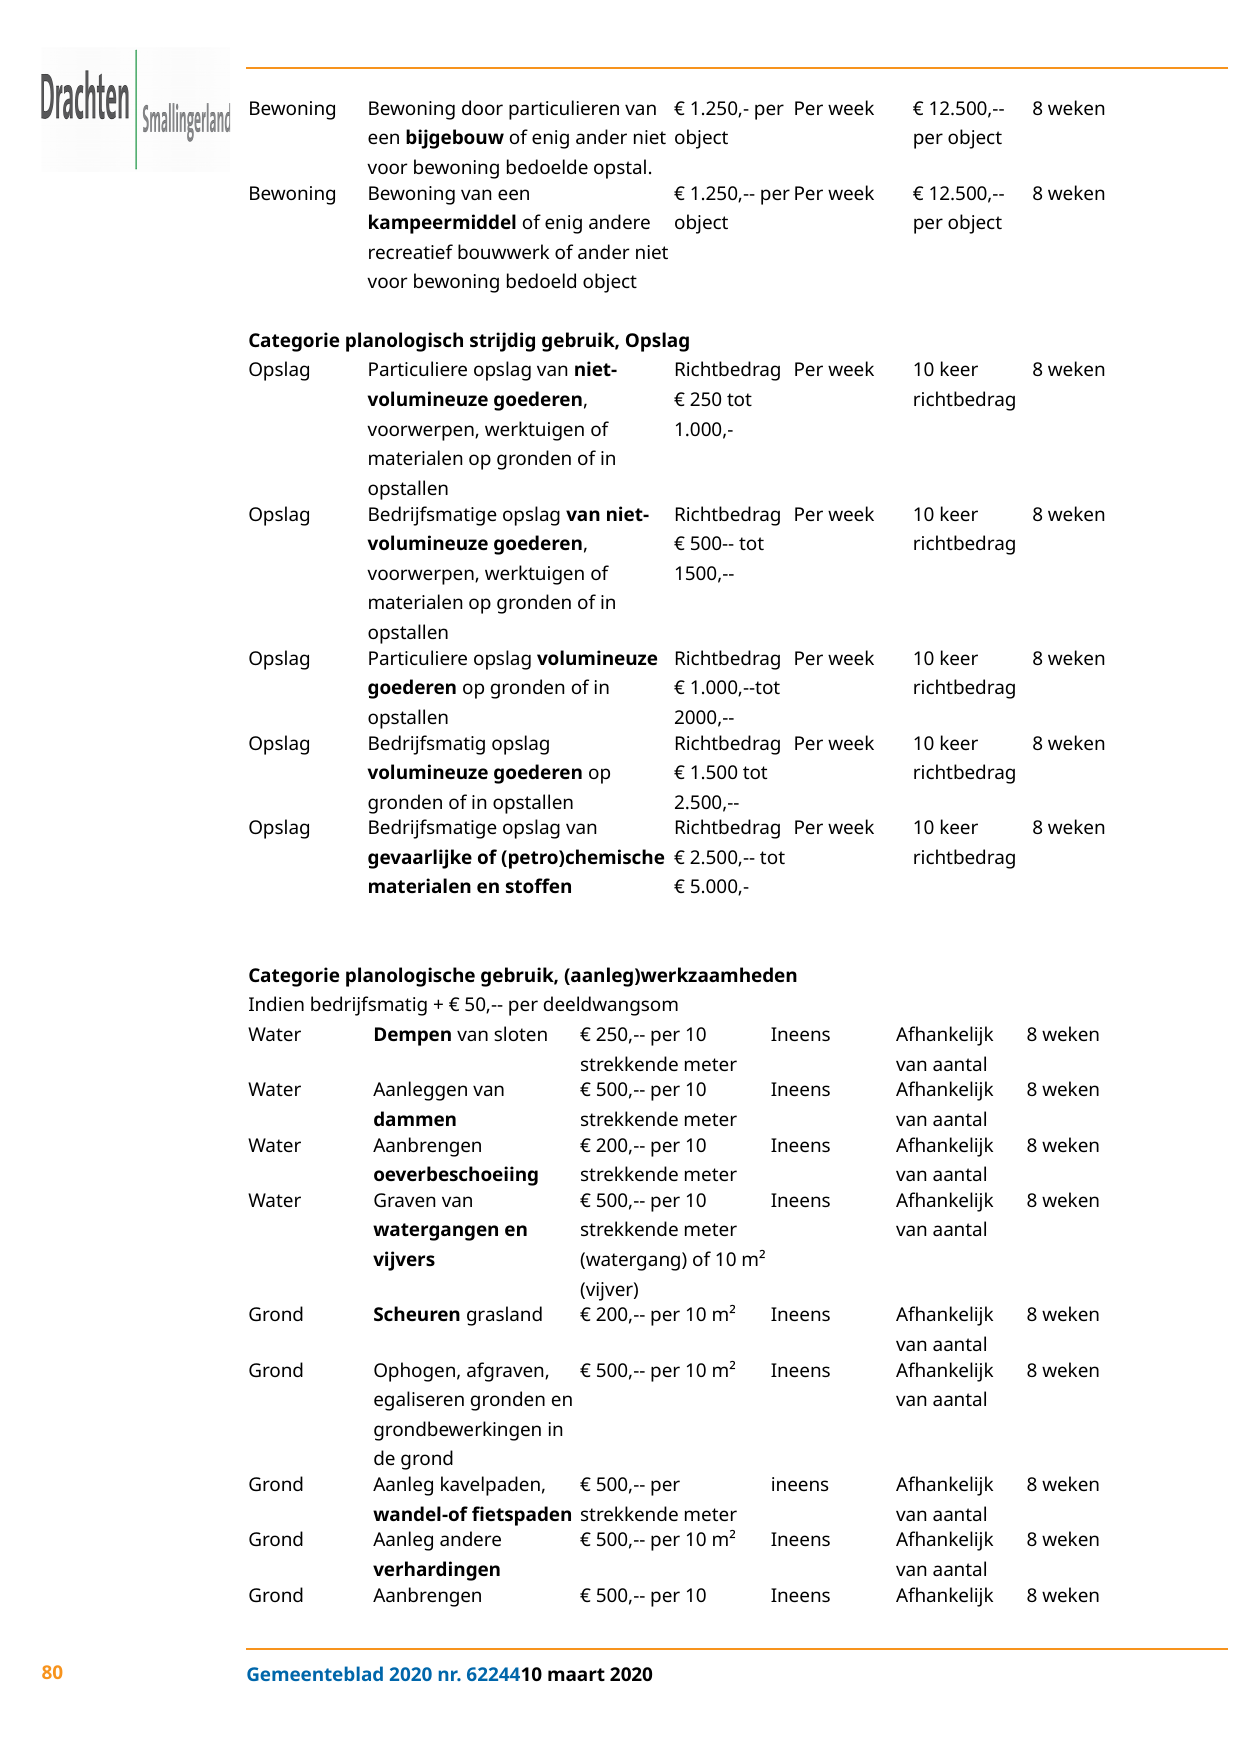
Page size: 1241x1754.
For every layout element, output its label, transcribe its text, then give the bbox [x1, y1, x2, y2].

table_cell Bewoning [248, 180, 367, 294]
table_cell Per week [793, 815, 913, 929]
table_cell Grond [248, 1527, 373, 1582]
table_cell 8 weken [1026, 1357, 1152, 1471]
table_cell Aanbrengen oeverbeschoeiing [373, 1132, 580, 1187]
table_cell Aanleggen van dammen [373, 1076, 580, 1132]
table_cell Bedrijfsmatig opslag volumineuze goederen op gronden of in opstallen [368, 730, 674, 814]
table_header Afhankelijk van aantal [896, 1021, 1026, 1076]
table_cell Aanleg andere verhardingen [373, 1527, 580, 1582]
table_cell 10 keer richtbedrag [913, 501, 1032, 645]
picture [41, 47, 231, 172]
table_cell Ineens [771, 1187, 896, 1302]
table_header Opslag [248, 357, 367, 501]
table_header Particuliere opslag van niet-volumineuze goederen, voorwerpen, werktuigen of materialen op gronden of in opstallen [368, 357, 674, 501]
table_cell Graven van watergangen en vijvers [373, 1187, 580, 1302]
table_cell € 500,-- per 10 strekkende meter [580, 1076, 771, 1132]
table_cell Bewoning van een kampeermiddel of enig andere recreatief bouwwerk of ander niet voor bewoning bedoeld object [368, 180, 674, 294]
table_cell Water [248, 1076, 373, 1132]
table_header 8 weken [1026, 1021, 1152, 1076]
table_cell 8 weken [1026, 1527, 1152, 1582]
table_cell Bedrijfsmatige opslag van gevaarlijke of (petro)chemische materialen en stoffen [368, 815, 674, 929]
table_cell € 500,-- per 10 m² [580, 1357, 771, 1471]
table_cell Grond [248, 1582, 373, 1608]
table_cell Afhankelijk van aantal [896, 1471, 1026, 1527]
table_cell € 500,-- per strekkende meter [580, 1471, 771, 1527]
table_cell Per week [793, 645, 913, 730]
table_cell 8 weken [1032, 501, 1152, 645]
table_cell 8 weken [1032, 730, 1152, 814]
table_cell Per week [793, 180, 913, 294]
table_header Dempen van sloten [373, 1021, 580, 1076]
text Indien bedrijfsmatig + € 50,-- per deeldwangsom [248, 991, 1152, 1017]
table_cell Richtbedrag € 2.500,-- tot € 5.000,- [674, 815, 793, 929]
table_cell 8 weken [1032, 180, 1152, 294]
table_cell Afhankelijk van aantal [896, 1132, 1026, 1187]
table_cell Aanleg kavelpaden, wandel-of fietspaden [373, 1471, 580, 1527]
table_cell Opslag [248, 645, 367, 730]
table_cell Ineens [771, 1357, 896, 1471]
table_cell Bewoning [248, 95, 367, 180]
table_cell 8 weken [1032, 645, 1152, 730]
table_cell Aanbrengen [373, 1582, 580, 1608]
table_cell Grond [248, 1302, 373, 1357]
table_cell 10 keer richtbedrag [913, 815, 1032, 929]
table_cell Bewoning door particulieren van een bijgebouw of enig ander niet voor bewoning bedoelde opstal. [368, 95, 674, 180]
table_cell 8 weken [1032, 95, 1152, 180]
table_cell 8 weken [1032, 815, 1152, 929]
table_cell Afhankelijk van aantal [896, 1076, 1026, 1132]
table_header Per week [793, 357, 913, 501]
table_cell € 200,-- per 10 strekkende meter [580, 1132, 771, 1187]
table_cell 10 keer richtbedrag [913, 730, 1032, 814]
table_cell € 12.500,-- per object [913, 95, 1032, 180]
table_cell Opslag [248, 730, 367, 814]
text Categorie planologisch strijdig gebruik, Opslag [248, 327, 1152, 353]
table_cell Bedrijfsmatige opslag van niet-volumineuze goederen, voorwerpen, werktuigen of materialen op gronden of in opstallen [368, 501, 674, 645]
table_cell Ineens [771, 1132, 896, 1187]
text Categorie planologische gebruik, (aanleg)werkzaamheden [248, 962, 1152, 988]
table_cell 8 weken [1026, 1302, 1152, 1357]
table_cell Per week [793, 95, 913, 180]
table_cell € 1.250,-- per object [674, 180, 793, 294]
table_cell 8 weken [1026, 1187, 1152, 1302]
table_header € 250,-- per 10 strekkende meter [580, 1021, 771, 1076]
table_cell 8 weken [1026, 1471, 1152, 1527]
table_cell Grond [248, 1471, 373, 1527]
table_cell Richtbedrag € 1.500 tot 2.500,-- [674, 730, 793, 814]
table_cell Particuliere opslag volumineuze goederen op gronden of in opstallen [368, 645, 674, 730]
table_cell Ineens [771, 1527, 896, 1582]
table_cell 8 weken [1026, 1132, 1152, 1187]
table_cell Afhankelijk [896, 1582, 1026, 1608]
table_cell Grond [248, 1357, 373, 1471]
table_cell € 12.500,-- per object [913, 180, 1032, 294]
table_header Water [248, 1021, 373, 1076]
table_cell Opslag [248, 501, 367, 645]
table_cell € 500,-- per 10 m² [580, 1527, 771, 1582]
table_cell Water [248, 1187, 373, 1302]
table_cell Afhankelijk van aantal [896, 1302, 1026, 1357]
table_cell Per week [793, 501, 913, 645]
table_header Ineens [771, 1021, 896, 1076]
table_cell Ophogen, afgraven, egaliseren gronden en grondbewerkingen in de grond [373, 1357, 580, 1471]
table_header 8 weken [1032, 357, 1152, 501]
table_cell € 200,-- per 10 m² [580, 1302, 771, 1357]
table_cell 8 weken [1026, 1076, 1152, 1132]
table_cell ineens [771, 1471, 896, 1527]
table_cell 8 weken [1026, 1582, 1152, 1608]
table_cell Ineens [771, 1076, 896, 1132]
table_cell Afhankelijk van aantal [896, 1357, 1026, 1471]
table_cell 10 keer richtbedrag [913, 645, 1032, 730]
table_cell Scheuren grasland [373, 1302, 580, 1357]
table_cell Richtbedrag € 1.000,--tot 2000,-- [674, 645, 793, 730]
table_cell Richtbedrag € 500-- tot 1500,-- [674, 501, 793, 645]
table_header Richtbedrag € 250 tot 1.000,- [674, 357, 793, 501]
table_cell Opslag [248, 815, 367, 929]
table_cell Afhankelijk van aantal [896, 1527, 1026, 1582]
table_cell € 500,-- per 10 strekkende meter (watergang) of 10 m² (vijver) [580, 1187, 771, 1302]
table_cell € 500,-- per 10 [580, 1582, 771, 1608]
table_cell Water [248, 1132, 373, 1187]
table_header 10 keer richtbedrag [913, 357, 1032, 501]
table_cell Ineens [771, 1302, 896, 1357]
table_cell Ineens [771, 1582, 896, 1608]
table_cell € 1.250,- per object [674, 95, 793, 180]
table_cell Per week [793, 730, 913, 814]
table_cell Afhankelijk van aantal [896, 1187, 1026, 1302]
